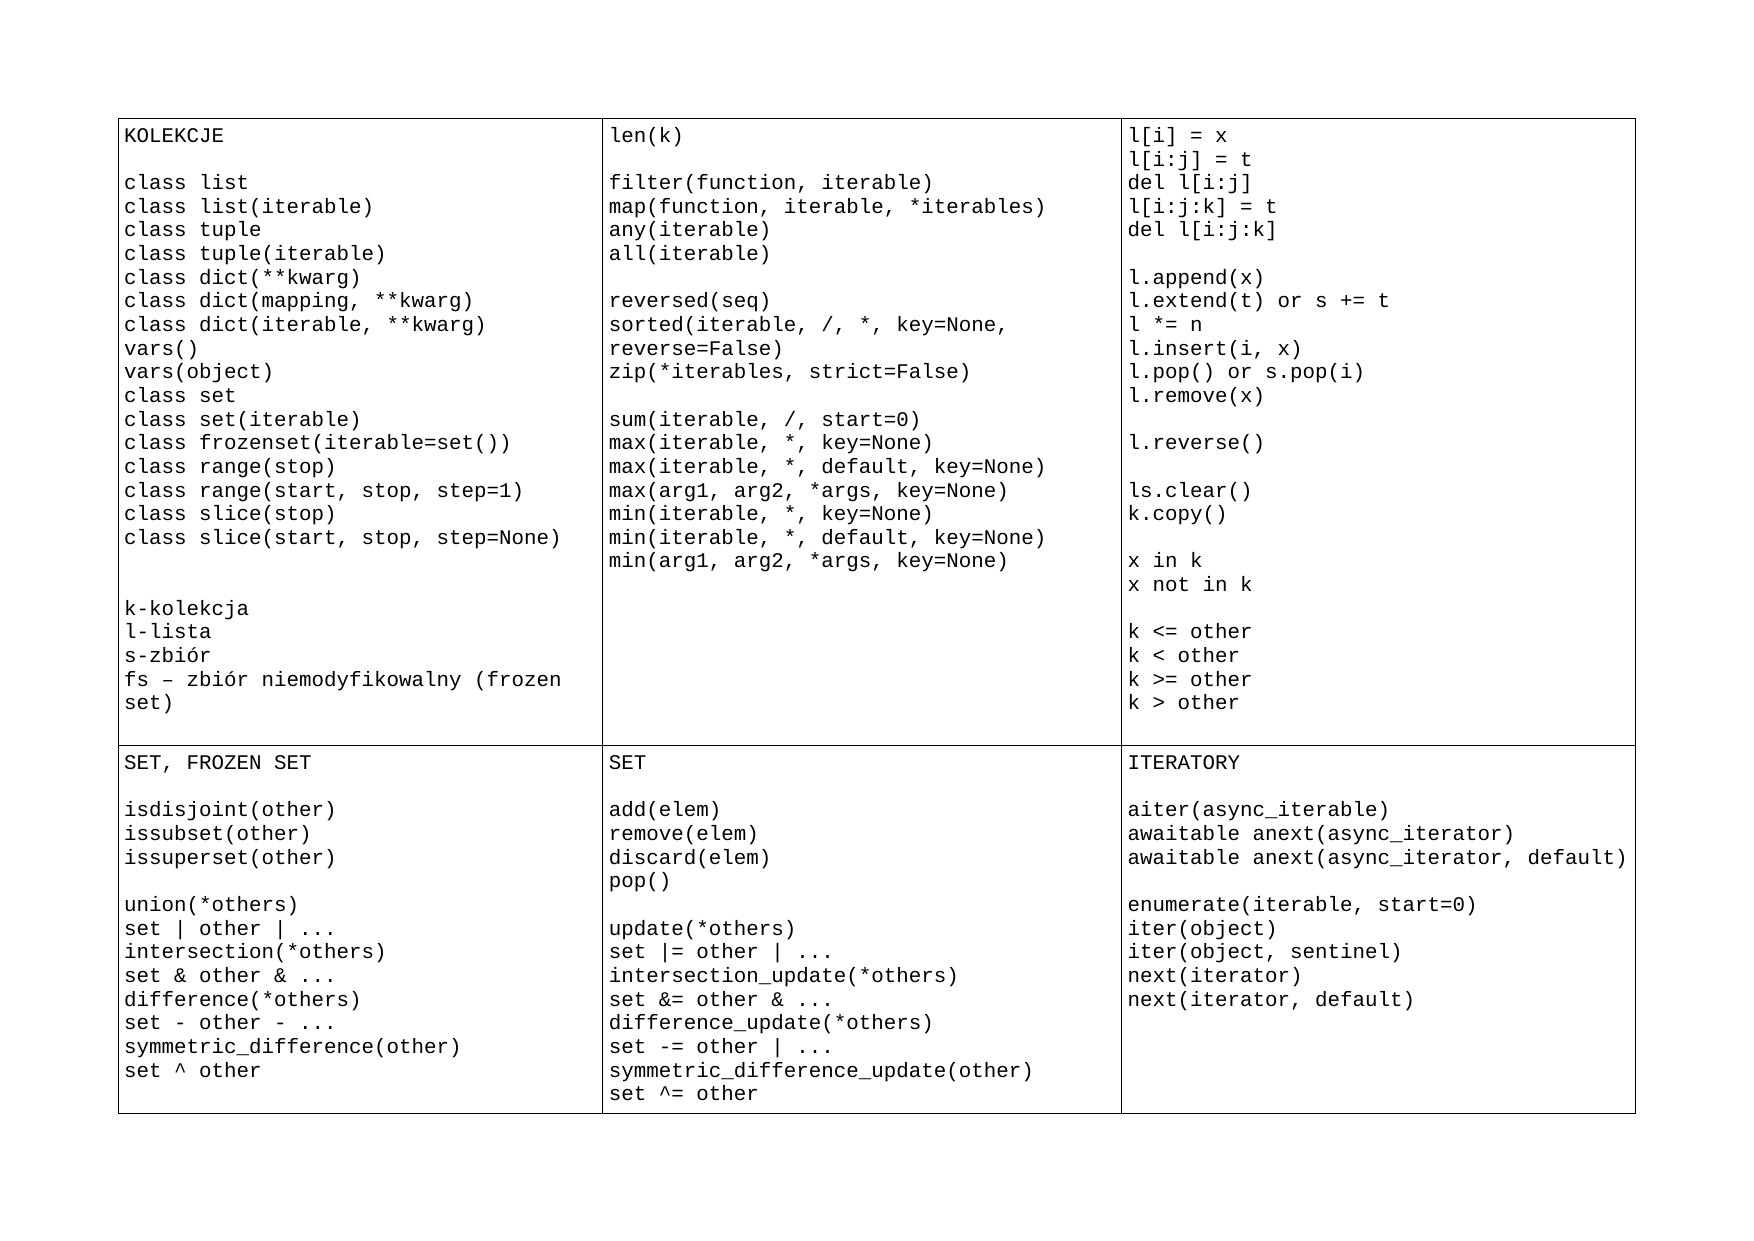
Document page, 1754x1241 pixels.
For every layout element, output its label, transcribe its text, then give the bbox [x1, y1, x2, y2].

table_header l[i] = x l[i:j] = t del l[i:j] l[i:j:k] = t del l[i:j:k] l.append(x) l.extend(t) or s += t l *= n l.insert(i, x) l.pop() or s.pop(i) l.remove(x) l.reverse() ls.clear() k.copy() x in k x not in k k <= other k < other k >= other k > other [1122, 119, 1635, 745]
table_cell SET add(elem) remove(elem) discard(elem) pop() update(*others) set |= other | ... intersection_update(*others) set &= other & ... difference_update(*others) set -= other | ... symmetric_difference_update(other) set ^= other [603, 746, 1121, 1113]
table_cell SET, FROZEN SET isdisjoint(other) issubset(other) issuperset(other) union(*others) set | other | ... intersection(*others) set & other & ... difference(*others) set - other - ... symmetric_difference(other) set ^ other [119, 746, 602, 1113]
table_header len(k) filter(function, iterable) map(function, iterable, *iterables) any(iterable) all(iterable) reversed(seq) sorted(iterable, /, *, key=None, reverse=False) zip(*iterables, strict=False) sum(iterable, /, start=0) max(iterable, *, key=None) max(iterable, *, default, key=None) max(arg1, arg2, *args, key=None) min(iterable, *, key=None) min(iterable, *, default, key=None) min(arg1, arg2, *args, key=None) [603, 119, 1121, 745]
table_header KOLEKCJE class list class list(iterable) class tuple class tuple(iterable) class dict(**kwarg) class dict(mapping, **kwarg) class dict(iterable, **kwarg) vars() vars(object) class set class set(iterable) class frozenset(iterable=set()) class range(stop) class range(start, stop, step=1) class slice(stop) class slice(start, stop, step=None) k-kolekcja l-lista s-zbiór fs – zbiór niemodyfikowalny (frozen set) [119, 119, 602, 745]
table_cell ITERATORY aiter(async_iterable) awaitable anext(async_iterator) awaitable anext(async_iterator, default) enumerate(iterable, start=0) iter(object) iter(object, sentinel) next(iterator) next(iterator, default) [1122, 746, 1635, 1113]
